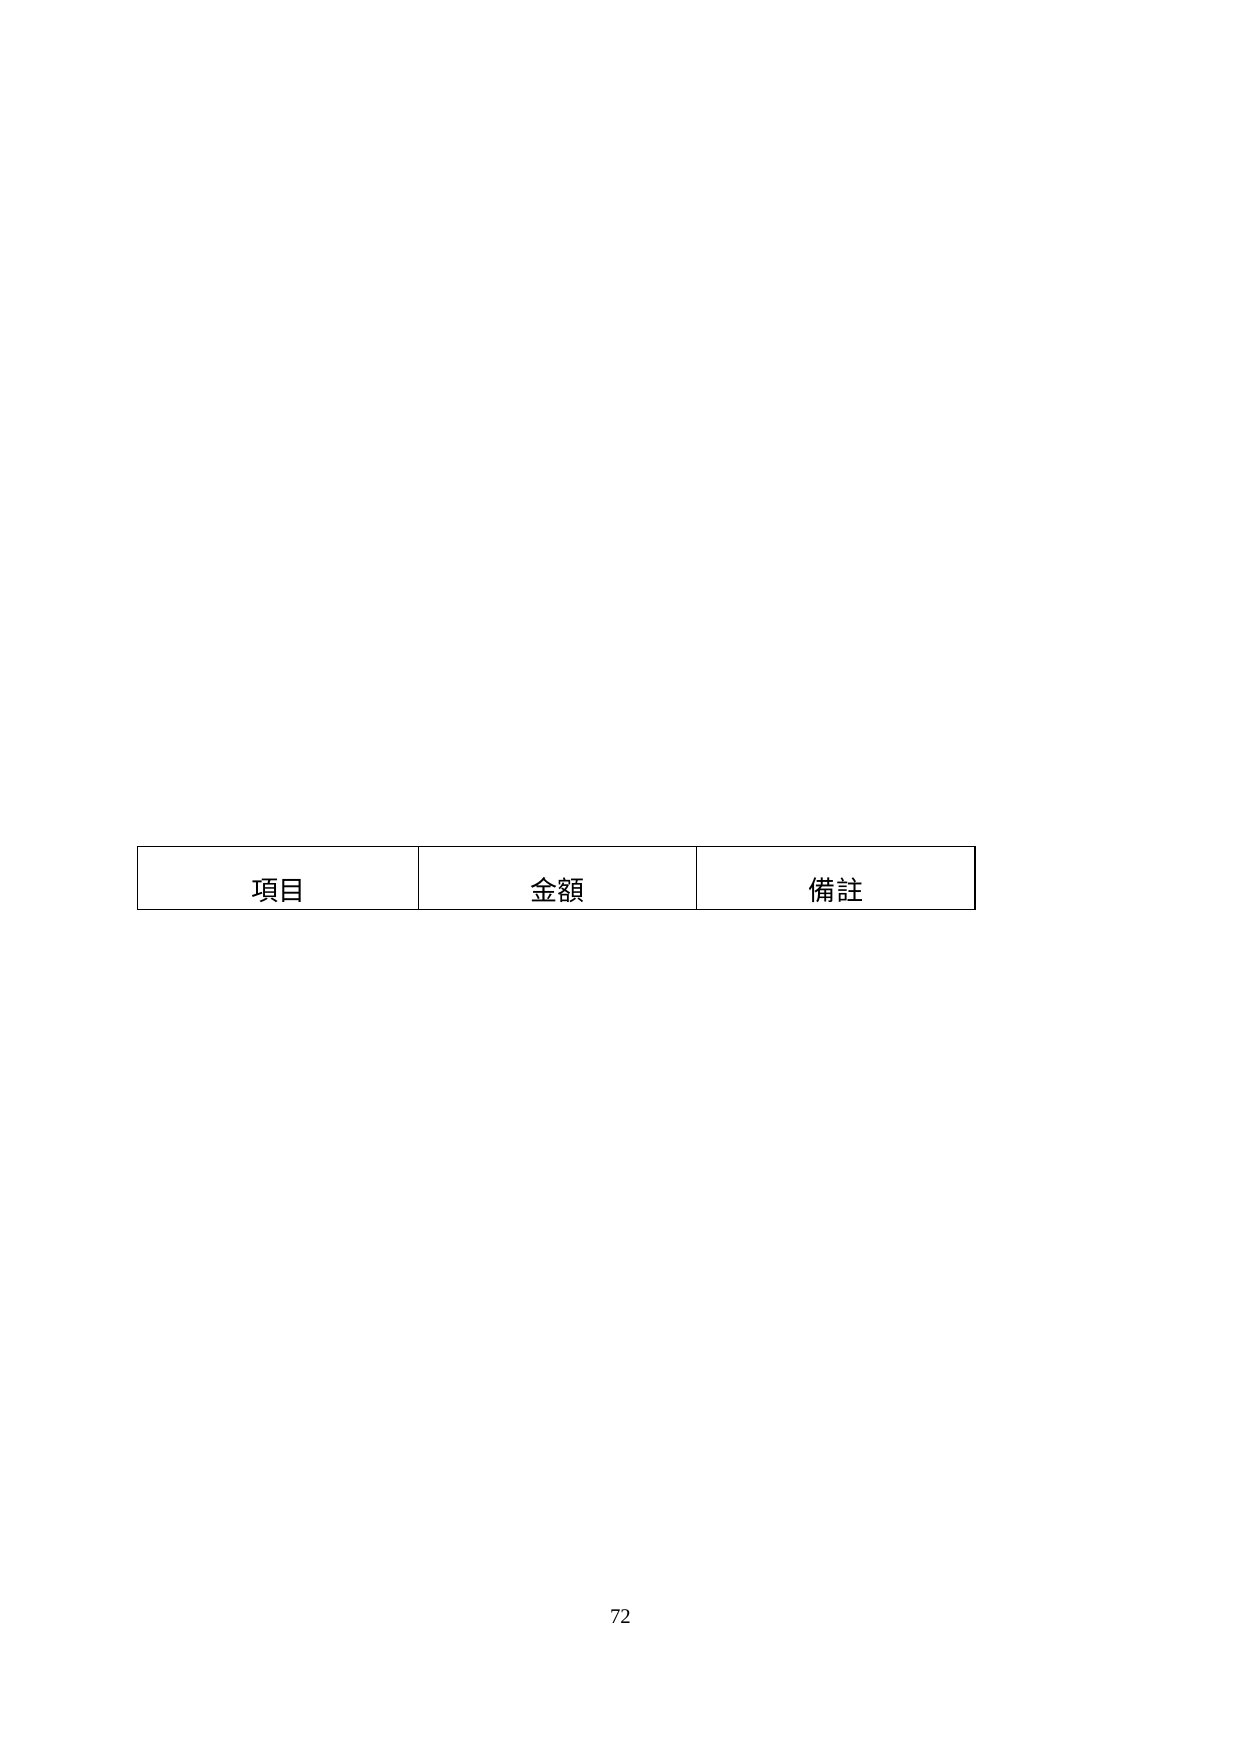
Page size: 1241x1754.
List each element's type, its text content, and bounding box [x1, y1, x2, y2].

table_header 項目 [138, 847, 418, 909]
table_header 備註 [697, 847, 974, 909]
table_header 金額 [419, 847, 696, 909]
